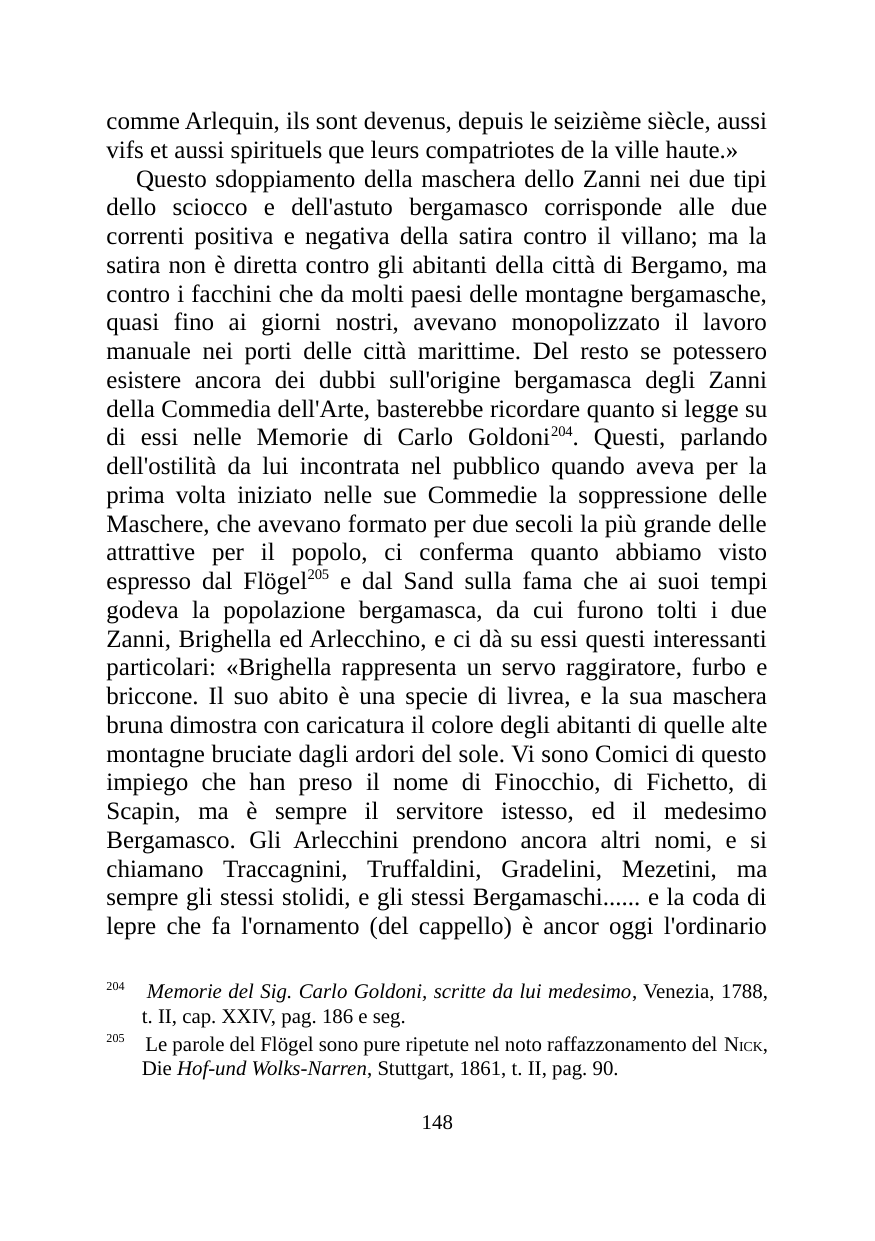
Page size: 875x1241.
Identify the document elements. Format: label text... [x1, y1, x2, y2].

text Memorie del Sig. Carlo Goldoni, scritte da lui medesimo, Venezia, 1788, t. II, cap. XXIV, pag. 186 e seg. [106, 975, 768, 1028]
text comme Arlequin, ils sont devenus, depuis le seizième siècle, aussi vifs et aussi spirituels que leurs compatriotes de la ville haute.» [106, 106, 768, 164]
text Le parole del Flögel sono pure ripetute nel noto raffazzonamento del Nick, Die Hof-und Wolks-Narren, Stuttgart, 1861, t. II, pag. 90. [106, 1028, 768, 1080]
text Questo sdoppiamento della maschera dello Zanni nei due tipi dello sciocco e dell'astuto bergamasco corrisponde alle due correnti positiva e negativa della satira contro il villano; ma la satira non è diretta contro gli abitanti della città di Bergamo, ma contro i facchini che da molti paesi delle montagne bergamasche, quasi fino ai giorni nostri, avevano monopolizzato il lavoro manuale nei porti delle città marittime. Del resto se potessero esistere ancora dei dubbi sull'origine bergamasca degli Zanni della Commedia dell'Arte, basterebbe ricordare quanto si legge su di essi nelle Memorie di Carlo Goldoni. Questi, parlando dell'ostilità da lui incontrata nel pubblico quando aveva per la prima volta iniziato nelle sue Commedie la soppressione delle Maschere, che avevano formato per due secoli la più grande delle attrattive per il popolo, ci conferma quanto abbiamo visto espresso dal Flögel e dal Sand sulla fama che ai suoi tempi godeva la popolazione bergamasca, da cui furono tolti i due Zanni, Brighella ed Arlecchino, e ci dà su essi questi interessanti particolari: «Brighella rappresenta un servo raggiratore, furbo e briccone. Il suo abito è una specie di livrea, e la sua maschera bruna dimostra con caricatura il colore degli abitanti di quelle alte montagne bruciate dagli ardori del sole. Vi sono Comici di questo impiego che han preso il nome di Finocchio, di Fichetto, di Scapin, ma è sempre il servitore istesso, ed il medesimo Bergamasco. Gli Arlecchini prendono ancora altri nomi, e si chiamano Traccagnini, Truffaldini, Gradelini, Mezetini, ma sempre gli stessi stolidi, e gli stessi Bergamaschi...... e la coda di lepre che fa l'ornamento (del cappello) è ancor oggi l'ordinario [106, 164, 768, 940]
